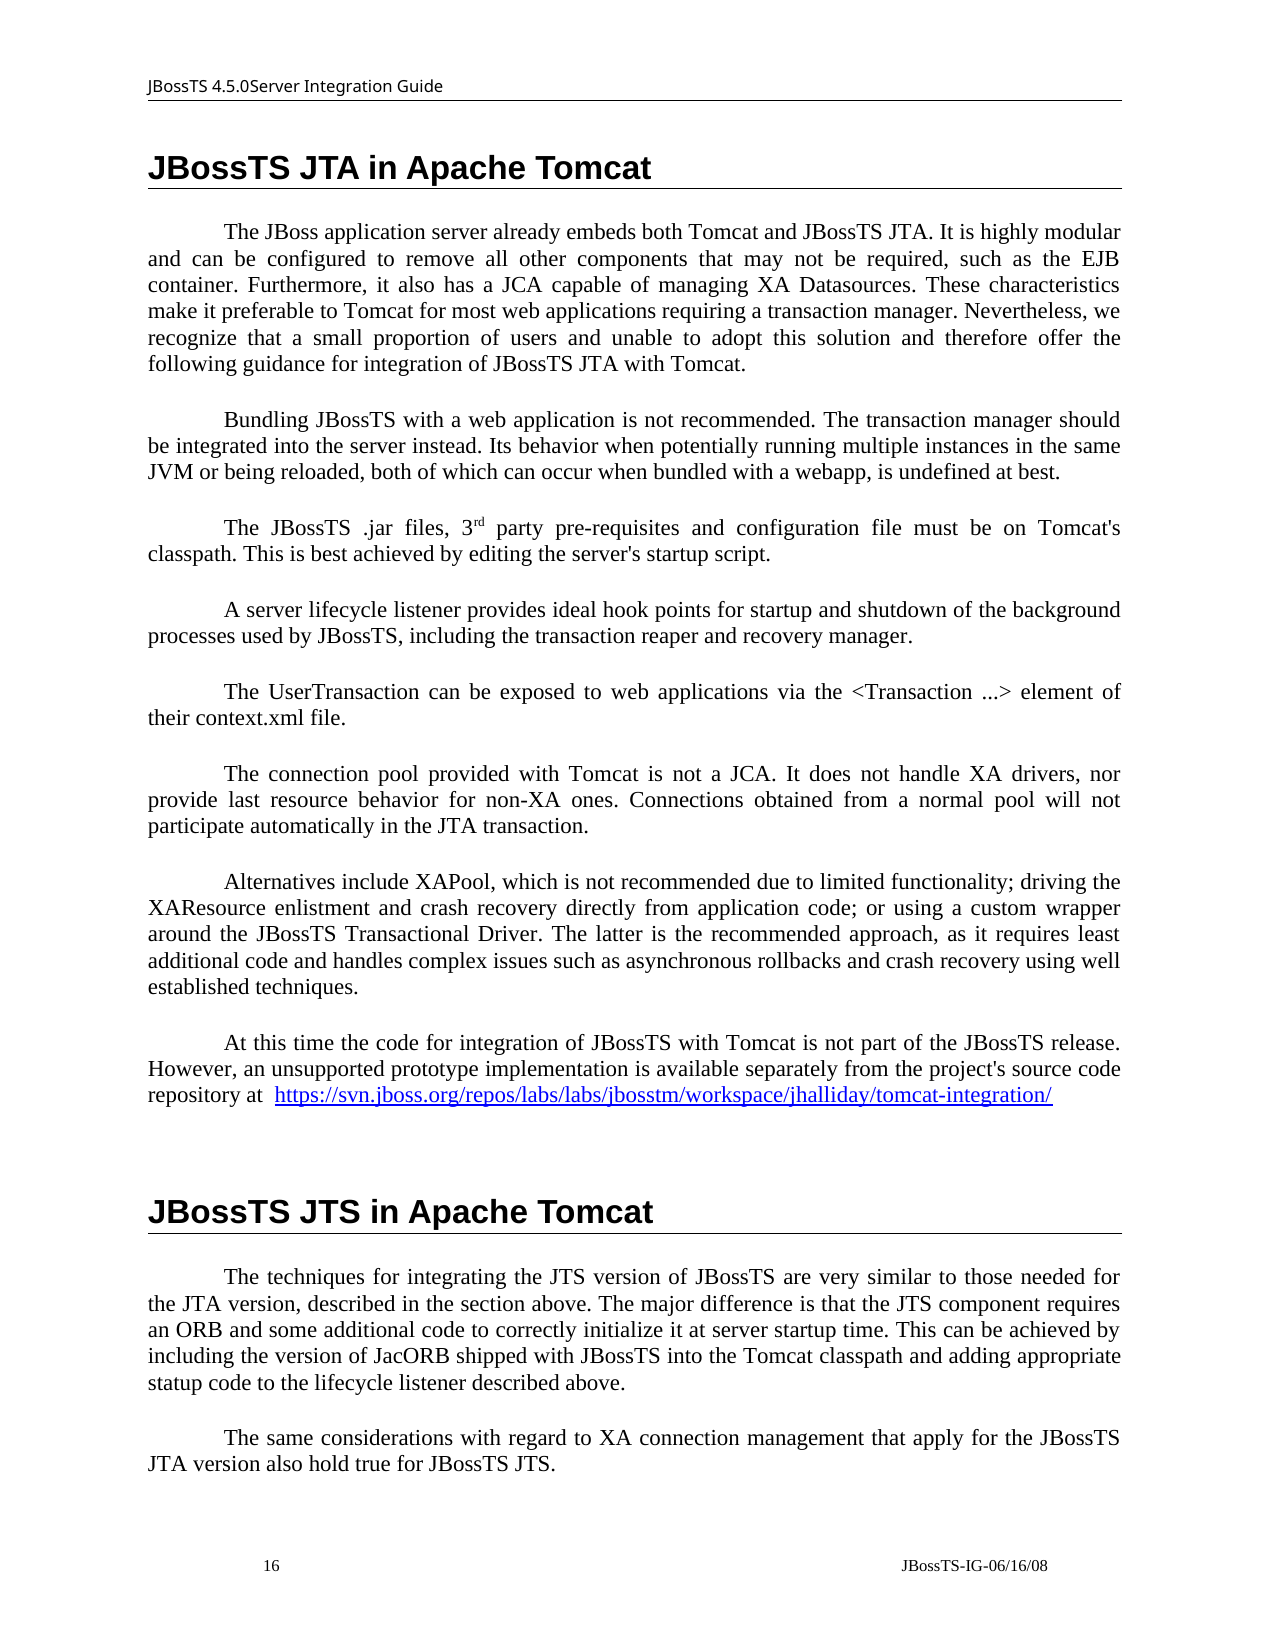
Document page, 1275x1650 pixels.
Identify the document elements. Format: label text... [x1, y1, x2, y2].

text The JBossTS .jar files, 3rd party pre-requisites and configuration file must be on Tomcat's classpath. This is best achieved by editing the server's startup script. [148, 514, 1122, 567]
text At this time the code for integration of JBossTS with Tomcat is not part of the JBossTS release. However, an unsupported prototype implementation is available separately from the project's source code repository at https://svn.jboss.org/repos/labs/labs/jbosstm/workspace/jhalliday/tomcat-integration/ [148, 1029, 1122, 1108]
text A server lifecycle listener provides ideal hook points for startup and shutdown of the background processes used by JBossTS, including the transaction reaper and recovery manager. [148, 596, 1122, 648]
subtitle JBossTS JTA in Apache Tomcat [148, 148, 1122, 188]
text The same considerations with regard to XA connection management that apply for the JBossTS JTA version also hold true for JBossTS JTS. [148, 1424, 1122, 1477]
text Alternatives include XAPool, which is not recommended due to limited functionality; driving the XAResource enlistment and crash recovery directly from application code; or using a custom wrapper around the JBossTS Transactional Driver. The latter is the recommended approach, as it requires least additional code and handles complex issues such as asynchronous rollbacks and crash recovery using well established techniques. [148, 868, 1122, 999]
text Bundling JBossTS with a web application is not recommended. The transaction manager should be integrated into the server instead. Its behavior when potentially running multiple instances in the same JVM or being reloaded, both of which can occur when bundled with a webapp, is undefined at best. [148, 406, 1122, 485]
text The connection pool provided with Tomcat is not a JCA. It does not handle XA drivers, nor provide last resource behavior for non-XA ones. Connections obtained from a normal pool will not participate automatically in the JTA transaction. [148, 759, 1122, 839]
text The techniques for integrating the JTS version of JBossTS are very similar to those needed for the JTA version, described in the section above. The major difference is that the JTS component requires an ORB and some additional code to correctly initialize it at server startup time. This can be achieved by including the version of JacORB shipped with JBossTS into the Tomcat classpath and adding appropriate statup code to the lifecycle listener described above. [148, 1263, 1122, 1395]
text The JBoss application server already embeds both Tomcat and JBossTS JTA. It is highly modular and can be configured to remove all other components that may not be required, such as the EJB container. Furthermore, it also has a JCA capable of managing XA Datasources. These characteristics make it preferable to Tomcat for most web applications requiring a transaction manager. Nevertheless, we recognize that a small proportion of users and unable to adopt this solution and therefore offer the following guidance for integration of JBossTS JTA with Tomcat. [148, 218, 1122, 377]
subtitle JBossTS JTS in Apache Tomcat [148, 1192, 1122, 1233]
text The UserTransaction can be exposed to web applications via the <Transaction ...> element of their context.xml file. [148, 678, 1122, 730]
